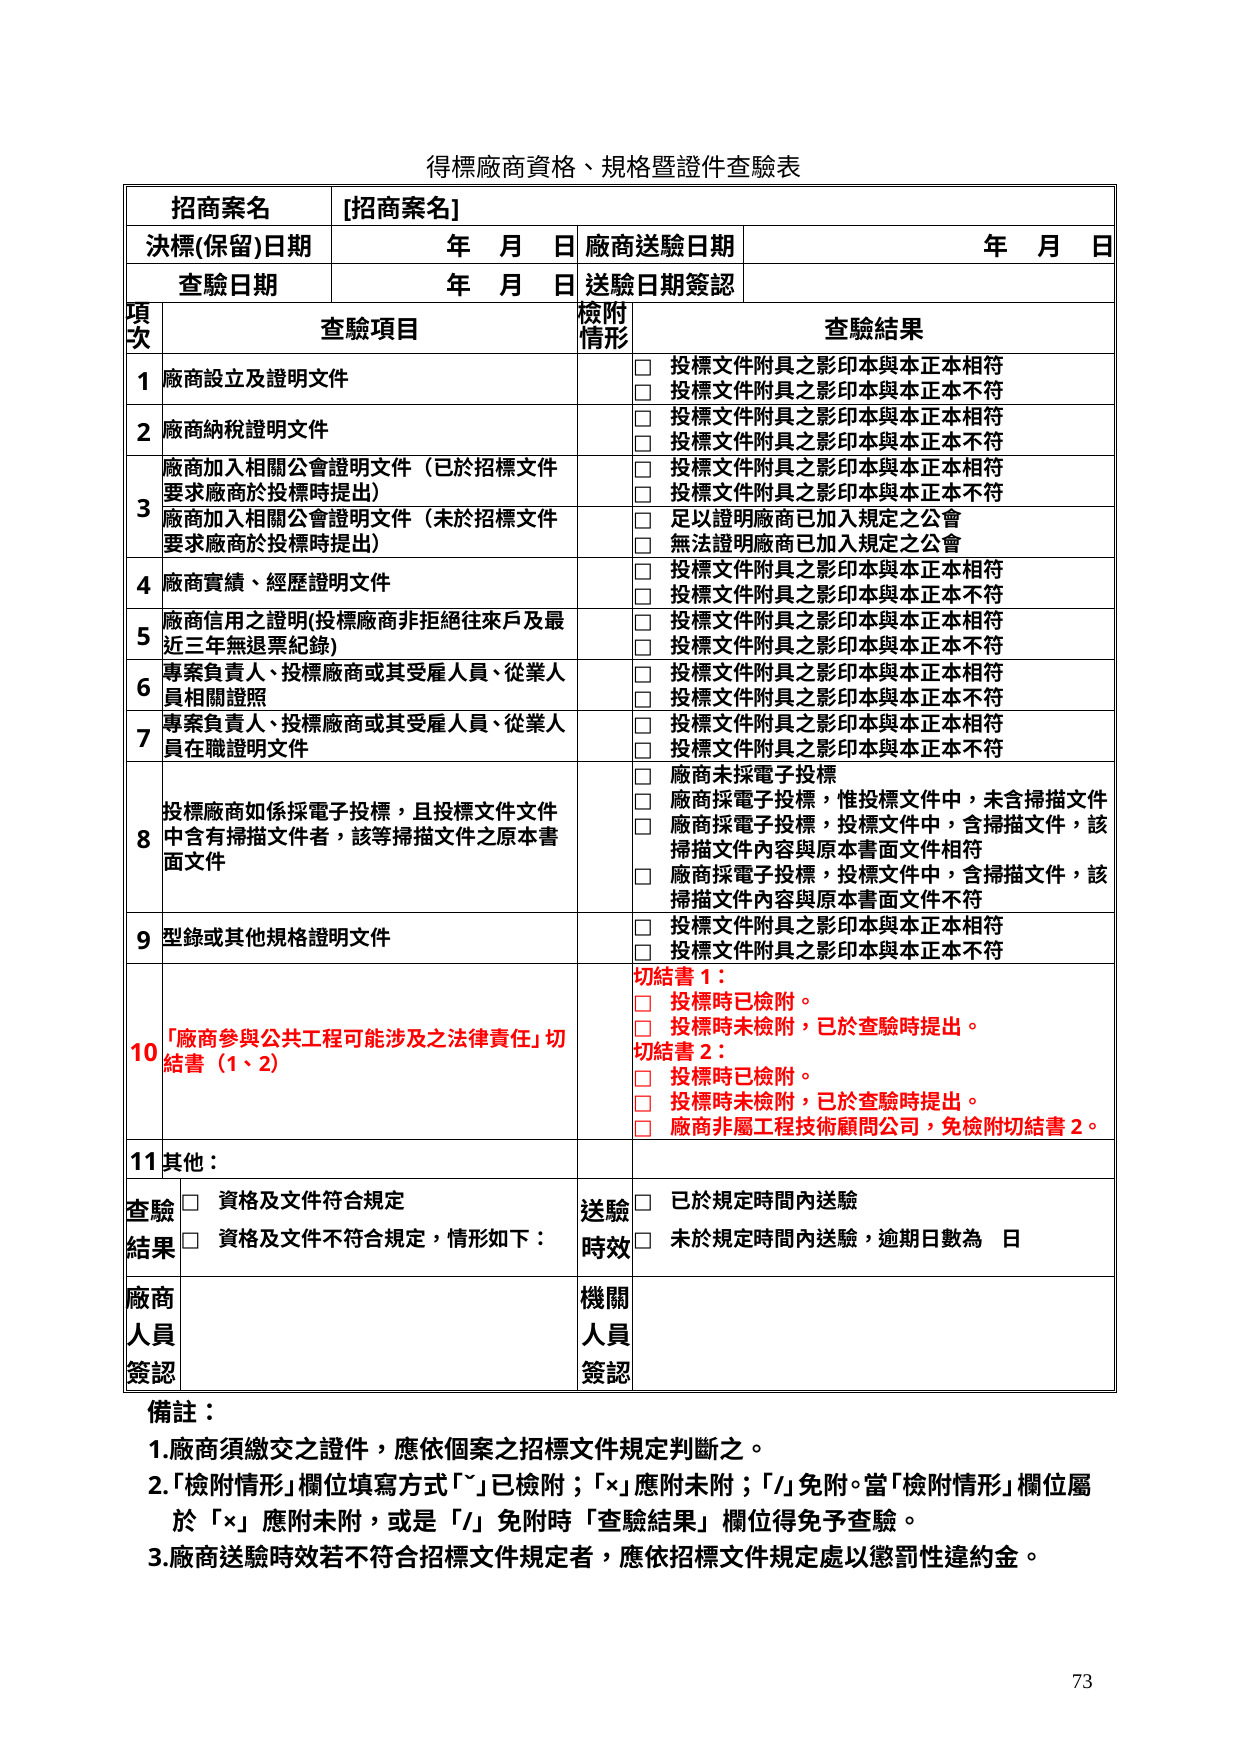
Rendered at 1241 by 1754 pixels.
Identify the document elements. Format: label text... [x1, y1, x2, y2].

table_cell [578, 711, 632, 761]
table_cell 投標文件附具之影印本與本正本相符 投標文件附具之影印本與本正本不符 [633, 558, 1114, 608]
table_cell 廠商送驗日期 [578, 226, 743, 263]
table_cell 廠商實績、經歷證明文件 [163, 558, 577, 608]
table_cell 投標文件附具之影印本與本正本相符 投標文件附具之影印本與本正本不符 [633, 711, 1114, 761]
table_cell 型錄或其他規格證明文件 [163, 913, 577, 963]
table_cell 資格及文件符合規定 資格及文件不符合規定，情形如下： [181, 1179, 577, 1276]
table_header [招商案名] [332, 187, 1114, 224]
table_cell 廠商設立及證明文件 [163, 354, 577, 404]
table_cell 4 [127, 558, 162, 608]
table_cell 廠商加入相關公會證明文件（未於招標文件要求廠商於投標時提出） [163, 507, 577, 557]
table_cell 項次 [127, 303, 162, 353]
table_cell 專案負責人、投標廠商或其受雇人員、從業人員相關證照 [163, 660, 577, 710]
text 1.廠商須繳交之證件，應依個案之招標文件規定判斷之。 [148, 1429, 1092, 1465]
table_cell 投標文件附具之影印本與本正本相符 投標文件附具之影印本與本正本不符 [633, 609, 1114, 659]
table_cell 3 [127, 456, 162, 557]
table_cell 檢附情形 [578, 303, 632, 353]
table_cell 送驗日期簽認 [578, 264, 743, 302]
table_cell [578, 762, 632, 912]
table_cell 廠商納稅證明文件 [163, 405, 577, 455]
table_cell [578, 1140, 632, 1178]
table_cell [578, 456, 632, 506]
table_cell 9 [127, 913, 162, 963]
table_cell 投標文件附具之影印本與本正本相符 投標文件附具之影印本與本正本不符 [633, 660, 1114, 710]
table_cell 投標文件附具之影印本與本正本相符 投標文件附具之影印本與本正本不符 [633, 405, 1114, 455]
table_cell 投標文件附具之影印本與本正本相符 投標文件附具之影印本與本正本不符 [633, 456, 1114, 506]
table_cell [633, 1140, 1114, 1178]
table_cell 年 月 日 [332, 226, 577, 263]
table_cell 1 [127, 354, 162, 404]
table_cell 投標文件附具之影印本與本正本相符 投標文件附具之影印本與本正本不符 [633, 354, 1114, 404]
table_cell 10 [127, 964, 162, 1139]
table_cell 查驗結果 [633, 303, 1114, 353]
table_cell 5 [127, 609, 162, 659]
table_cell 7 [127, 711, 162, 761]
table_cell [744, 264, 1114, 302]
table_cell [578, 609, 632, 659]
table_cell 查驗項目 [163, 303, 577, 353]
table_cell 廠商加入相關公會證明文件（已於招標文件要求廠商於投標時提出） [163, 456, 577, 506]
table_cell 查驗結果 [127, 1179, 180, 1276]
table_cell 廠商信用之證明(投標廠商非拒絕往來戶及最近三年無退票紀錄) [163, 609, 577, 659]
table_cell [578, 558, 632, 608]
table_cell 投標廠商如係採電子投標，且投標文件文件中含有掃描文件者，該等掃描文件之原本書面文件 [163, 762, 577, 912]
table_cell 送驗時效 [578, 1179, 632, 1276]
text 備註： [148, 1393, 1092, 1429]
text 得標廠商資格、規格暨證件查驗表 [148, 148, 1079, 184]
table_cell 切結書1： 投標時已檢附。 投標時未檢附，已於查驗時提出。 切結書2： 投標時已檢附。 投標時未檢附，已於查驗時提出。 廠商非屬工程技術顧問公司，免檢附切結書2。 [633, 964, 1114, 1139]
table_cell 2 [127, 405, 162, 455]
table_cell 11 [127, 1140, 162, 1178]
table_cell 年 月 日 [332, 264, 577, 302]
table_cell 廠商人員簽認 [127, 1277, 180, 1390]
table_cell [578, 405, 632, 455]
table_cell [578, 913, 632, 963]
table_cell 足以證明廠商已加入規定之公會 無法證明廠商已加入規定之公會 [633, 507, 1114, 557]
table_cell 機關人員簽認 [578, 1277, 632, 1390]
table_cell [633, 1277, 1114, 1390]
table_cell 年 月 日 [744, 226, 1114, 263]
table_cell [578, 507, 632, 557]
table_cell 8 [127, 762, 162, 912]
table_cell 廠商未採電子投標 廠商採電子投標，惟投標文件中，未含掃描文件 廠商採電子投標，投標文件中，含掃描文件，該掃描文件內容與原本書面文件相符 廠商採電子投標，投標文件中，含掃描文件，該掃描文件內容與原本書面文件不符 [633, 762, 1114, 912]
table_cell 投標文件附具之影印本與本正本相符 投標文件附具之影印本與本正本不符 [633, 913, 1114, 963]
text 2.「檢附情形」欄位填寫方式「ˇ」已檢附；「×」應附未附；「/」免附。當「檢附情形」欄位屬於「×」應附未附，或是「/」免附時「查驗結果」欄位得免予查驗。 [148, 1465, 1092, 1538]
table_cell 決標(保留)日期 [127, 226, 331, 263]
text 3.廠商送驗時效若不符合招標文件規定者，應依招標文件規定處以懲罰性違約金。 [148, 1538, 1092, 1574]
table_cell [578, 354, 632, 404]
table_cell 查驗日期 [127, 264, 331, 302]
table_cell 其他： [163, 1140, 577, 1178]
table_cell [578, 964, 632, 1139]
table_cell [181, 1277, 577, 1390]
table_cell [578, 660, 632, 710]
table_header 招商案名 [127, 187, 331, 224]
table_cell 「廠商參與公共工程可能涉及之法律責任」切結書（1、2） [163, 964, 577, 1139]
table_cell 6 [127, 660, 162, 710]
table_cell 專案負責人、投標廠商或其受雇人員、從業人員在職證明文件 [163, 711, 577, 761]
table_cell 已於規定時間內送驗 未於規定時間內送驗，逾期日數為 日 [633, 1179, 1114, 1276]
